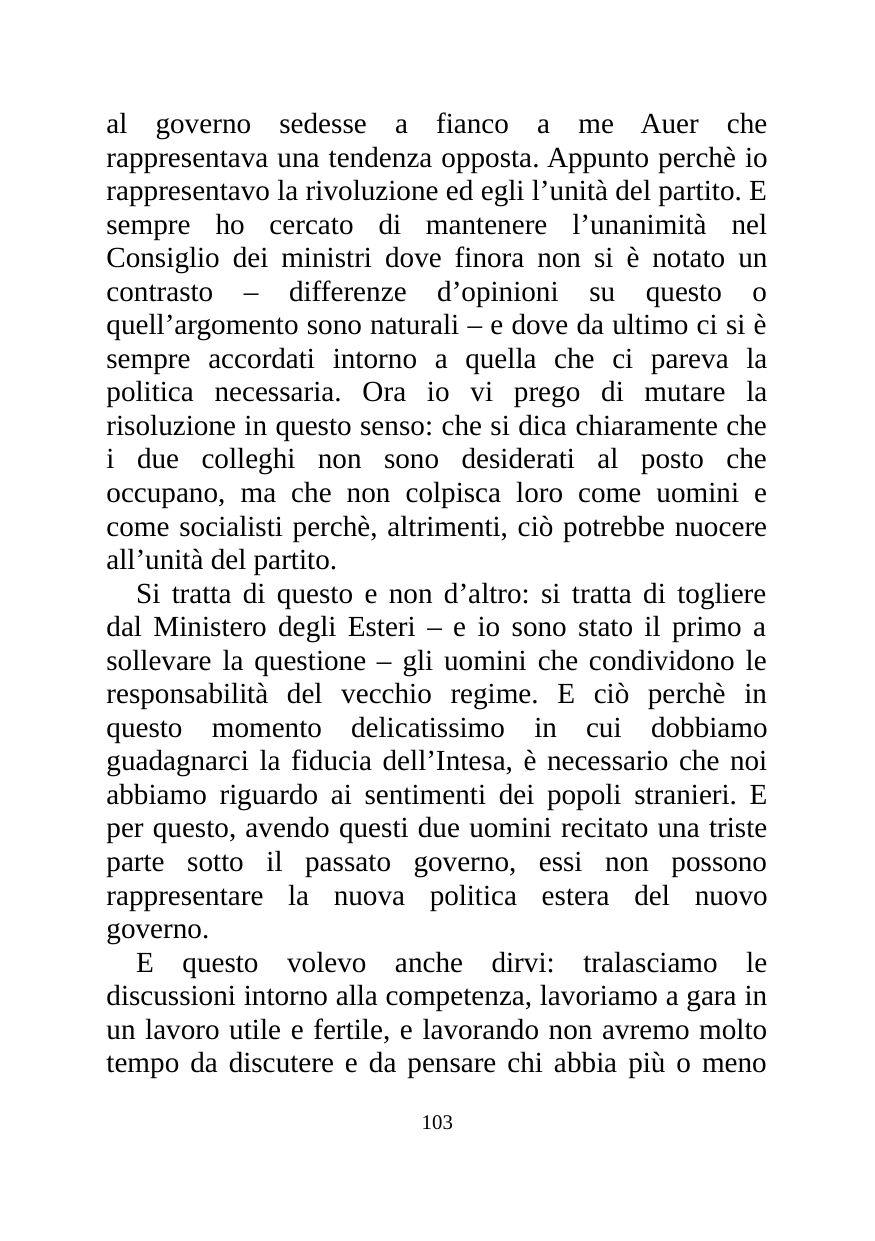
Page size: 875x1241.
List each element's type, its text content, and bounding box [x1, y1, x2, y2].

text E questo volevo anche dirvi: tralasciamo le discussioni intorno alla competenza, lavoriamo a gara in un lavoro utile e fertile, e lavorando non avremo molto tempo da discutere e da pensare chi abbia più o meno [106, 945, 768, 1079]
text al governo sedesse a fianco a me Auer che rappresentava una tendenza opposta. Appunto perchè io rappresentavo la rivoluzione ed egli l’unità del partito. E sempre ho cercato di mantenere l’unanimità nel Consiglio dei ministri dove finora non si è notato un contrasto – differenze d’opinioni su questo o quell’argomento sono naturali – e dove da ultimo ci si è sempre accordati intorno a quella che ci pareva la politica necessaria. Ora io vi prego di mutare la risoluzione in questo senso: che si dica chiaramente che i due colleghi non sono desiderati al posto che occupano, ma che non colpisca loro come uomini e come socialisti perchè, altrimenti, ciò potrebbe nuocere all’unità del partito. [106, 106, 768, 576]
text Si tratta di questo e non d’altro: si tratta di togliere dal Ministero degli Esteri – e io sono stato il primo a sollevare la questione – gli uomini che condividono le responsabilità del vecchio regime. E ciò perchè in questo momento delicatissimo in cui dobbiamo guadagnarci la fiducia dell’Intesa, è necessario che noi abbiamo riguardo ai sentimenti dei popoli stranieri. E per questo, avendo questi due uomini recitato una triste parte sotto il passato governo, essi non possono rappresentare la nuova politica estera del nuovo governo. [106, 576, 768, 945]
